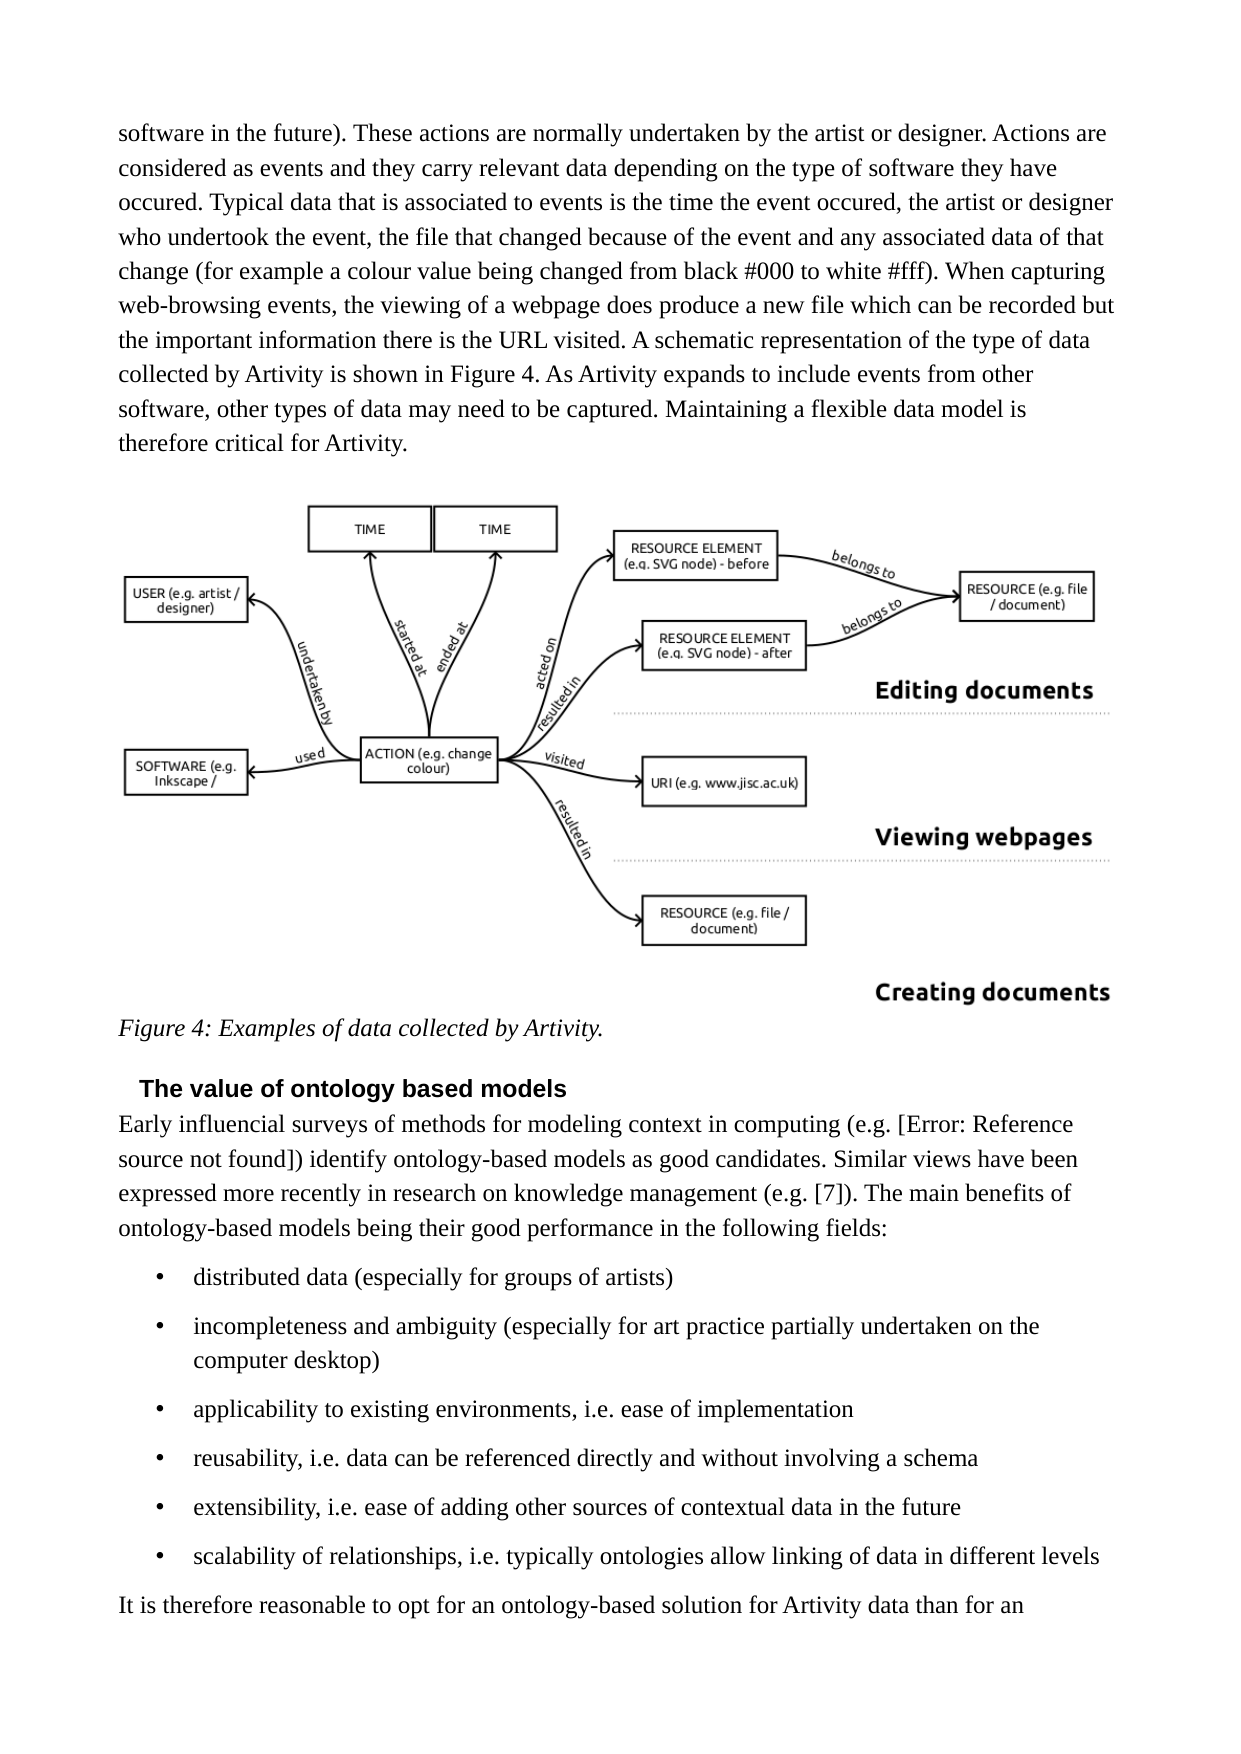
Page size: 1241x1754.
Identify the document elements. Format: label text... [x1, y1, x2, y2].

picture [118, 490, 1123, 1013]
list applicability to existing environments, i.e. ease of implementation [156, 1394, 1122, 1423]
subtitle The value of ontology based models [118, 1074, 1122, 1103]
text Figure 4: Examples of data collected by Artivity. [118, 1013, 1122, 1042]
list distributed data (especially for groups of artists) [156, 1262, 1122, 1290]
list scalability of relationships, i.e. typically ontologies allow linking of data in different levels [156, 1541, 1122, 1570]
list incompleteness and ambiguity (especially for art practice partially undertaken on the computer desktop) [156, 1311, 1122, 1374]
text Early influencial surveys of methods for modeling context in computing (e.g. [Error: Reference source not found]) identify ontology-based models as good candidates. Similar views have been expressed more recently in research on knowledge management (e.g. [7]). The main benefits of ontology-based models being their good performance in the following fields: [118, 1109, 1122, 1241]
text It is therefore reasonable to opt for an ontology-based solution for Artivity data than for an [118, 1591, 1122, 1619]
list extensibility, i.e. ease of adding other sources of contextual data in the future [156, 1492, 1122, 1521]
text software in the future). These actions are normally undertaken by the artist or designer. Actions are considered as events and they carry relevant data depending on the type of software they have occured. Typical data that is associated to events is the time the event occured, the artist or designer who undertook the event, the file that changed because of the event and any associated data of that change (for example a colour value being changed from black #000 to white #fff). When capturing web-browsing events, the viewing of a webpage does produce a new file which can be recorded but the important information there is the URL visited. A schematic representation of the type of data collected by Artivity is shown in Figure 4. As Artivity expands to include events from other software, other types of data may need to be captured. Maintaining a flexible data model is therefore critical for Artivity. [118, 118, 1122, 457]
list reusability, i.e. data can be referenced directly and without involving a schema [156, 1443, 1122, 1472]
